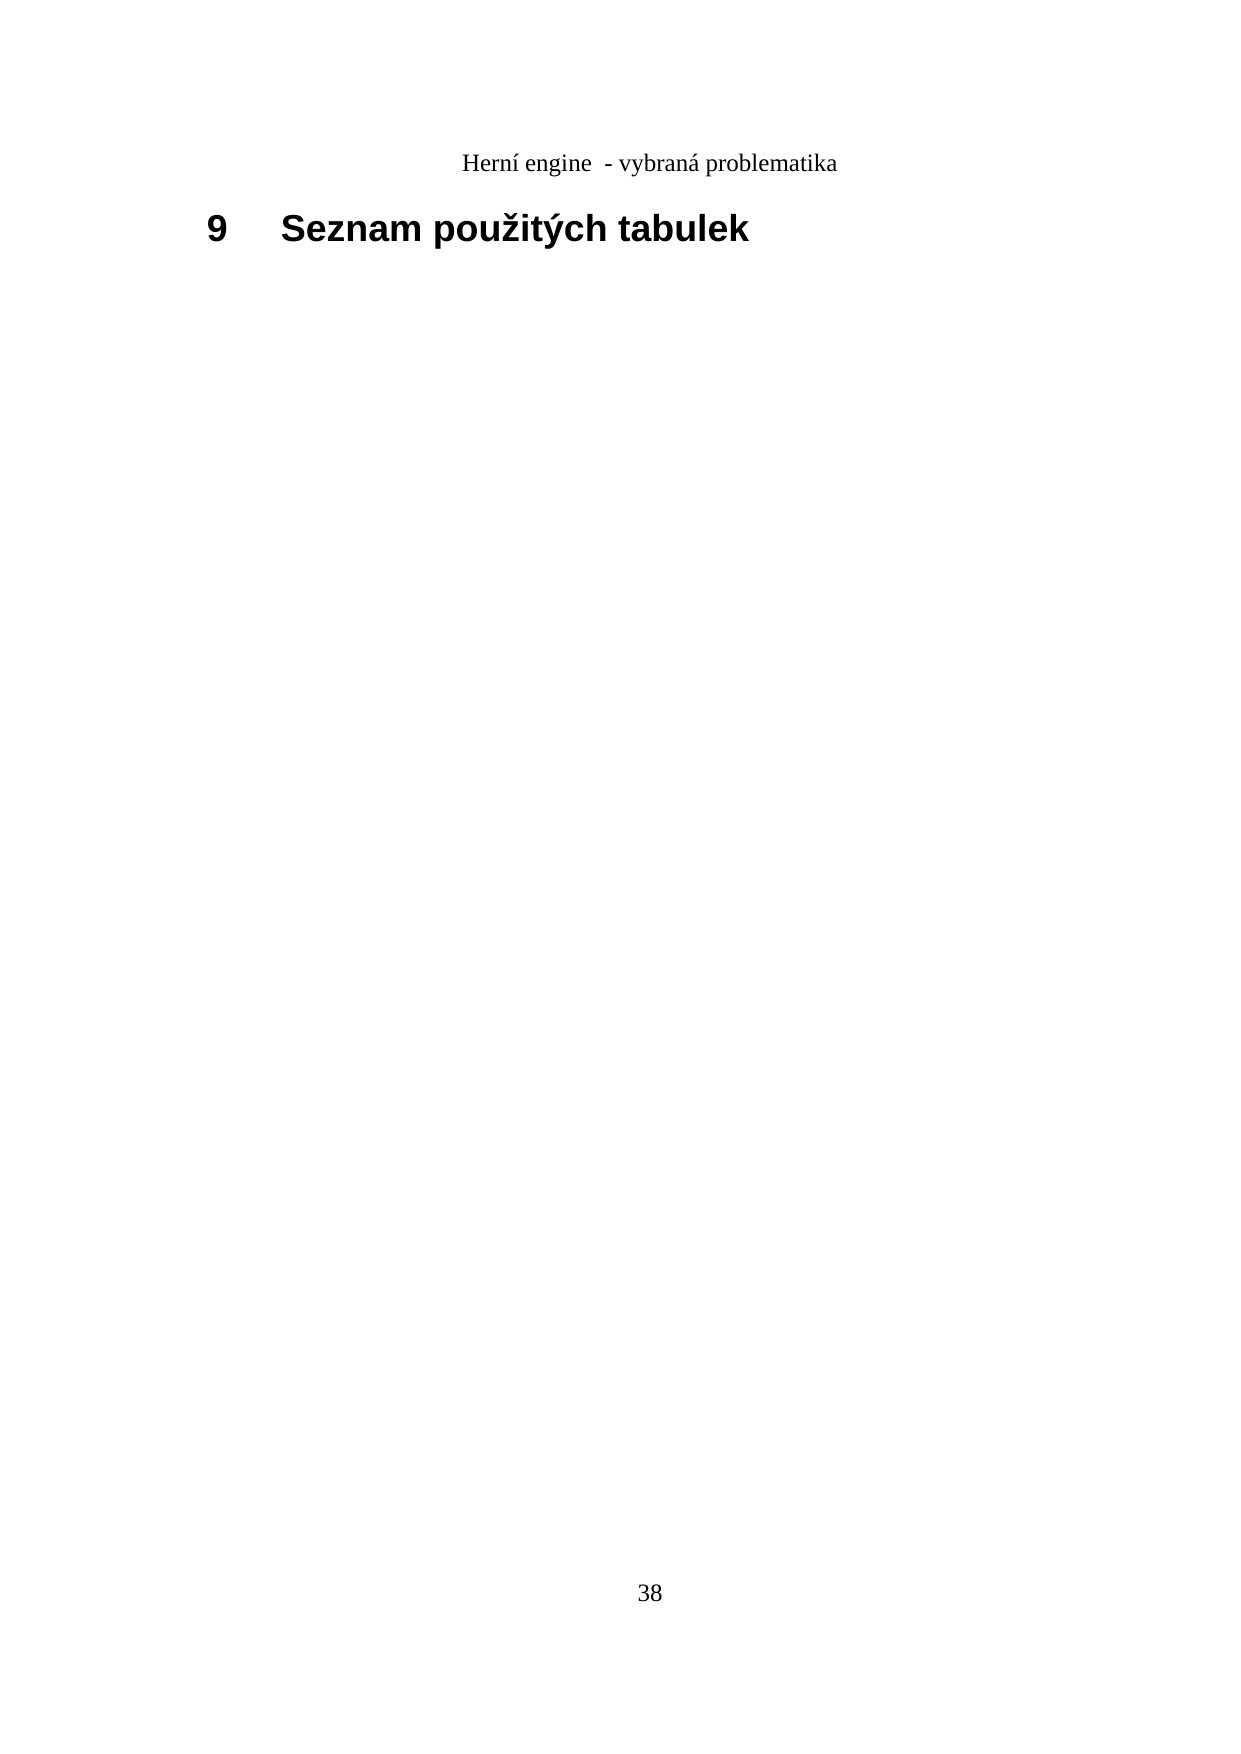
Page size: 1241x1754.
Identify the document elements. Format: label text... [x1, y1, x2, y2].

subtitle Seznam použitých tabulek [207, 207, 1093, 250]
